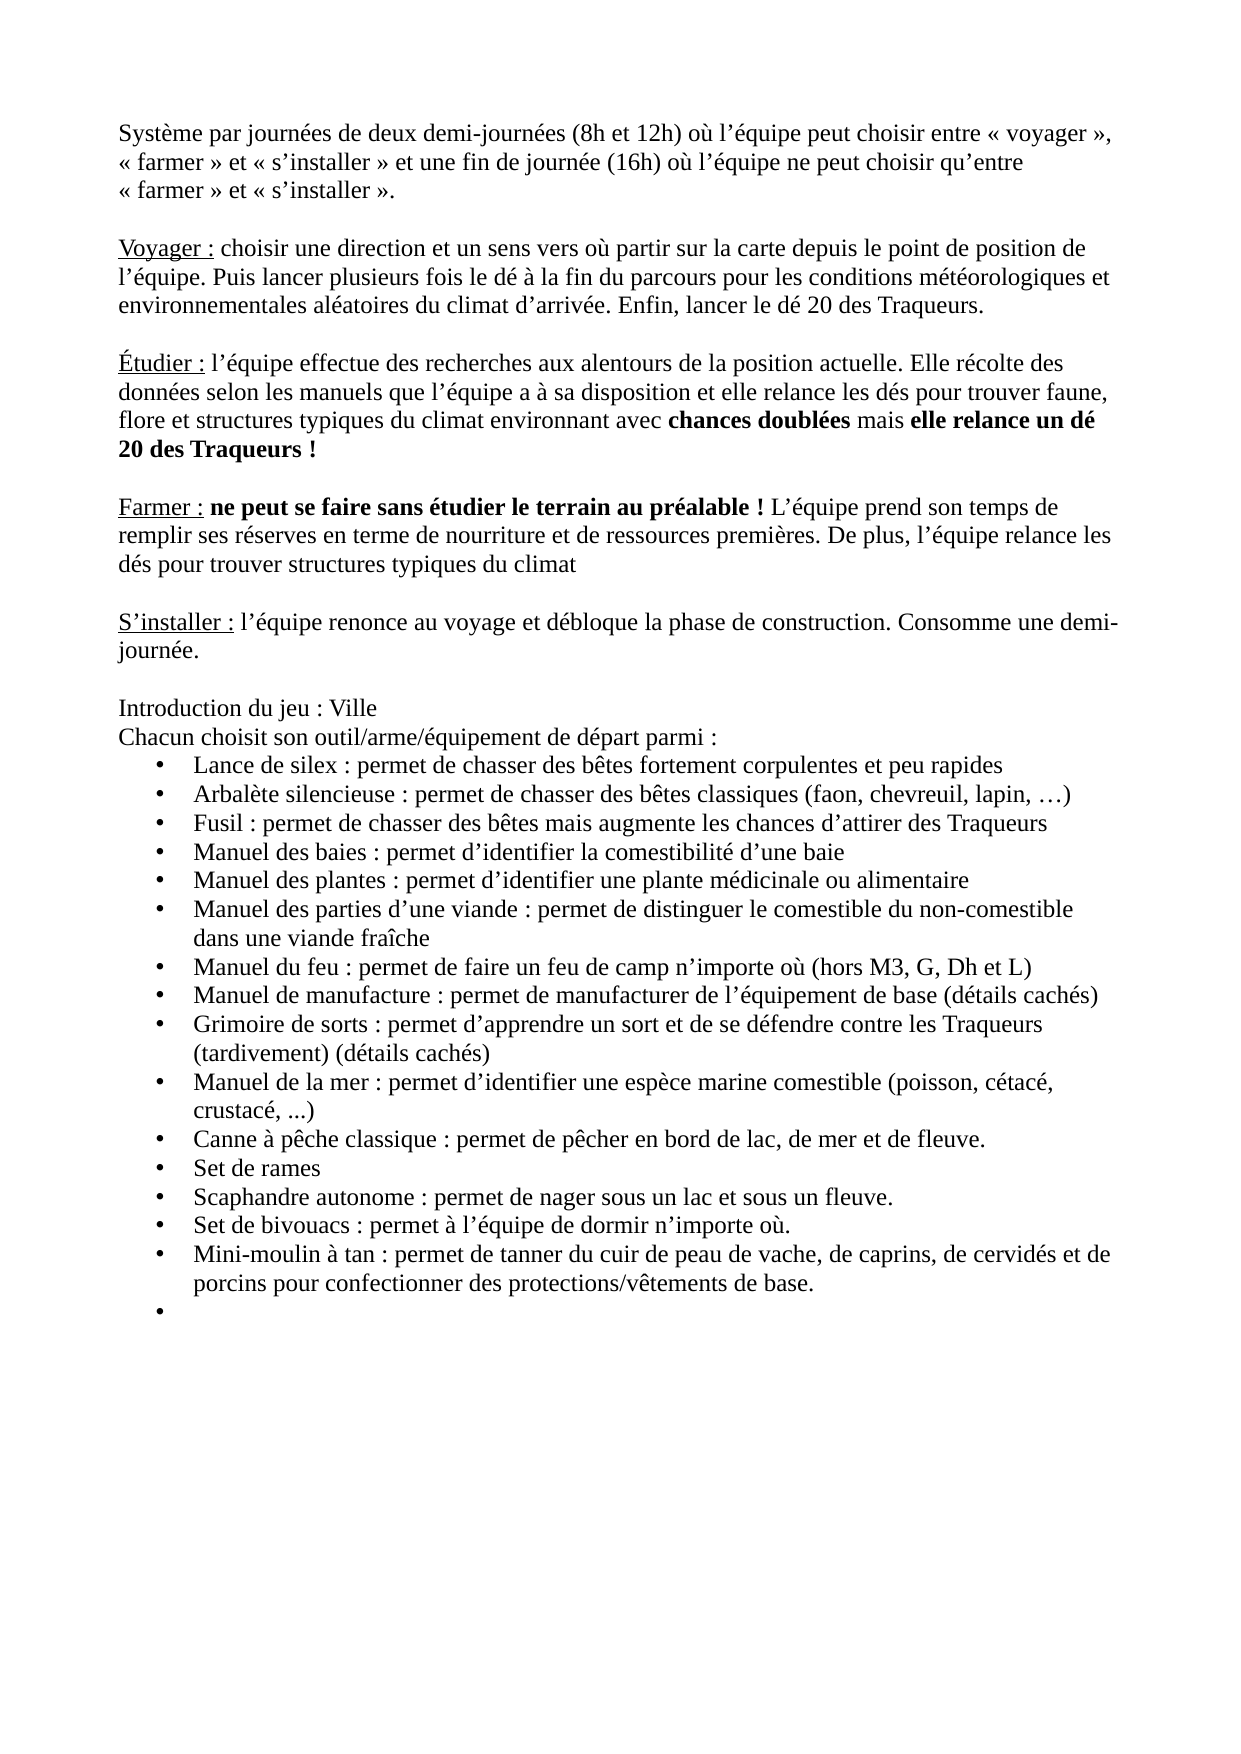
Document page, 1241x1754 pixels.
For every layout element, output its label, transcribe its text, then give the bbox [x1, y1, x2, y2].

text Introduction du jeu : Ville [118, 693, 1122, 722]
list Canne à pêche classique : permet de pêcher en bord de lac, de mer et de fleuve. [156, 1124, 1122, 1153]
list Manuel du feu : permet de faire un feu de camp n’importe où (hors M3, G, Dh et L) [156, 952, 1122, 981]
list Arbalète silencieuse : permet de chasser des bêtes classiques (faon, chevreuil, lapin, …) [156, 779, 1122, 808]
text Voyager : choisir une direction et un sens vers où partir sur la carte depuis le point de position de l’équipe. Puis lancer plusieurs fois le dé à la fin du parcours pour les conditions météorologiques et environnementales aléatoires du climat d’arrivée. Enfin, lancer le dé 20 des Traqueurs. [118, 233, 1122, 319]
list Mini-moulin à tan : permet de tanner du cuir de peau de vache, de caprins, de cervidés et de porcins pour confectionner des protections/vêtements de base. [156, 1239, 1122, 1297]
list Set de bivouacs : permet à l’équipe de dormir n’importe où. [156, 1211, 1122, 1239]
list Manuel de manufacture : permet de manufacturer de l’équipement de base (détails cachés) [156, 981, 1122, 1009]
list Manuel des baies : permet d’identifier la comestibilité d’une baie [156, 837, 1122, 866]
list Scaphandre autonome : permet de nager sous un lac et sous un fleuve. [156, 1182, 1122, 1211]
list Manuel des parties d’une viande : permet de distinguer le comestible du non-comestible dans une viande fraîche [156, 894, 1122, 952]
list Manuel des plantes : permet d’identifier une plante médicinale ou alimentaire [156, 866, 1122, 894]
list Fusil : permet de chasser des bêtes mais augmente les chances d’attirer des Traqueurs [156, 808, 1122, 837]
text Farmer : ne peut se faire sans étudier le terrain au préalable ! L’équipe prend son temps de remplir ses réserves en terme de nourriture et de ressources premières. De plus, l’équipe relance les dés pour trouver structures typiques du climat [118, 492, 1122, 578]
text Système par journées de deux demi-journées (8h et 12h) où l’équipe peut choisir entre « voyager », « farmer » et « s’installer » et une fin de journée (16h) où l’équipe ne peut choisir qu’entre « farmer » et « s’installer ». [118, 118, 1122, 204]
list Grimoire de sorts : permet d’apprendre un sort et de se défendre contre les Traqueurs (tardivement) (détails cachés) [156, 1009, 1122, 1067]
text S’installer : l’équipe renonce au voyage et débloque la phase de construction. Consomme une demi-journée. [118, 607, 1122, 664]
text Chacun choisit son outil/arme/équipement de départ parmi : [118, 722, 1122, 751]
list Lance de silex : permet de chasser des bêtes fortement corpulentes et peu rapides [156, 751, 1122, 779]
list Set de rames [156, 1153, 1122, 1182]
list Manuel de la mer : permet d’identifier une espèce marine comestible (poisson, cétacé, crustacé, ...) [156, 1067, 1122, 1124]
text Étudier : l’équipe effectue des recherches aux alentours de la position actuelle. Elle récolte des données selon les manuels que l’équipe a à sa disposition et elle relance les dés pour trouver faune, flore et structures typiques du climat environnant avec chances doublées mais elle relance un dé 20 des Traqueurs ! [118, 348, 1122, 463]
